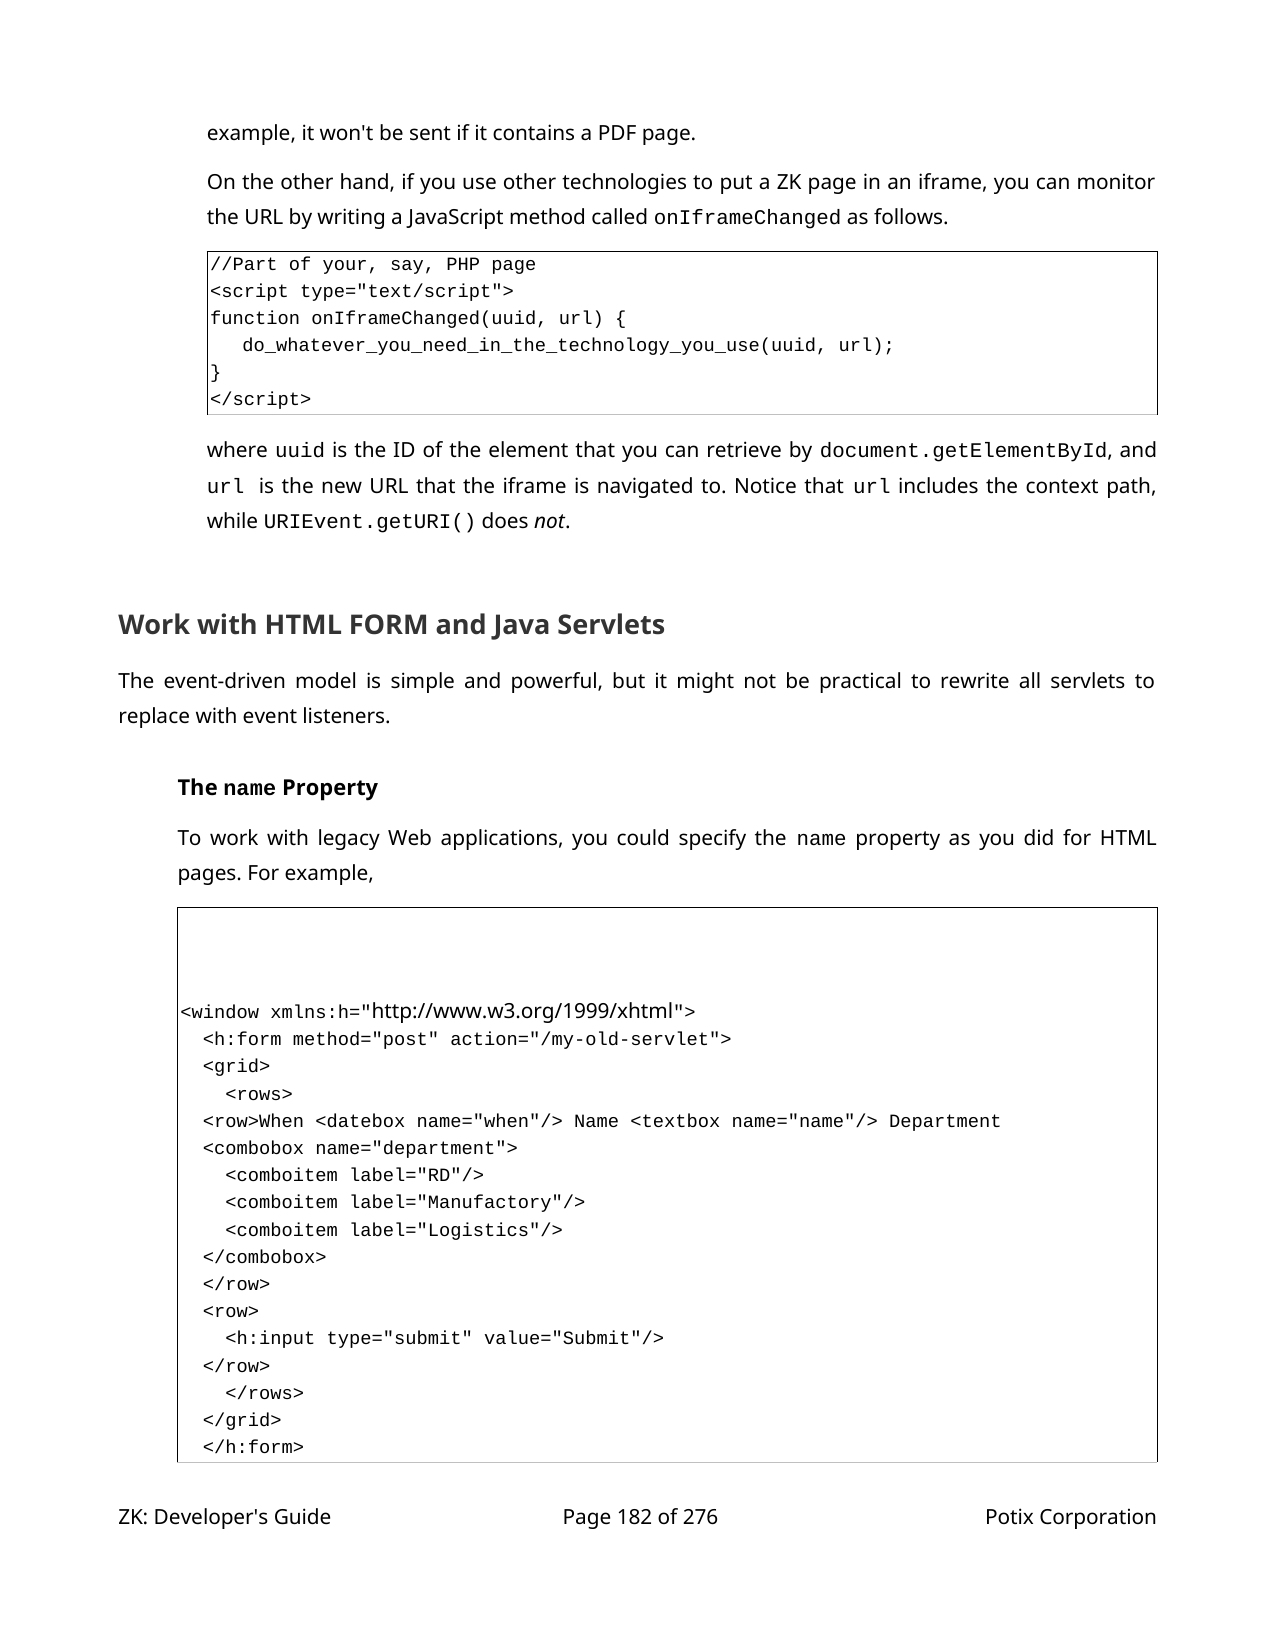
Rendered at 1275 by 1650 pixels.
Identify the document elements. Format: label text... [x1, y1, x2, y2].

text <h:form method="post" action="/my-old-servlet"> [178, 1027, 1157, 1051]
text where uuid is the ID of the element that you can retrieve by document.getElementById, and url is the new URL that the iframe is navigated to. Notice that url includes the context path, while URIEvent.getURI() does not. [207, 435, 1157, 535]
text <row> [178, 1299, 1157, 1323]
text } [208, 360, 1157, 384]
text <comboitem label="Manufactory"/> [178, 1190, 1157, 1214]
text To work with legacy Web applications, you could specify the name property as you did for HTML pages. For example, [177, 823, 1157, 886]
text </h:form> [178, 1435, 1157, 1462]
text <row>When <datebox name="when"/> Name <textbox name="name"/> Department [178, 1109, 1157, 1133]
text On the other hand, if you use other technologies to put a ZK page in an iframe, you can monitor the URL by writing a JavaScript method called onIframeChanged as follows. [207, 167, 1157, 231]
text do_whatever_you_need_in_the_technology_you_use(uuid, url); [208, 333, 1157, 357]
text <comboitem label="Logistics"/> [178, 1217, 1157, 1242]
text </row> [178, 1353, 1157, 1378]
subtitle Work with HTML FORM and Java Servlets [118, 606, 1157, 642]
text <grid> [178, 1054, 1157, 1079]
text <rows> [178, 1082, 1157, 1106]
text <h:input type="submit" value="Submit"/> [178, 1326, 1157, 1351]
text </grid> [178, 1408, 1157, 1432]
text </combobox> [178, 1245, 1157, 1269]
text //Part of your, say, PHP page [208, 252, 1157, 276]
text example, it won't be sent if it contains a PDF page. [207, 118, 1157, 146]
text <script type="text/script"> [208, 278, 1157, 303]
text <window xmlns:h="http://www.w3.org/1999/xhtml"> [178, 908, 1157, 1024]
subtitle The name Property [177, 772, 1157, 802]
text </rows> [178, 1381, 1157, 1405]
text </row> [178, 1272, 1157, 1296]
text function onIframeChanged(uuid, url) { [208, 306, 1157, 330]
text The event-driven model is simple and powerful, but it might not be practical to rewrite all servlets to replace with event listeners. [118, 666, 1157, 729]
text <combobox name="department"> [178, 1136, 1157, 1160]
text <comboitem label="RD"/> [178, 1163, 1157, 1187]
text </script> [208, 387, 1157, 414]
